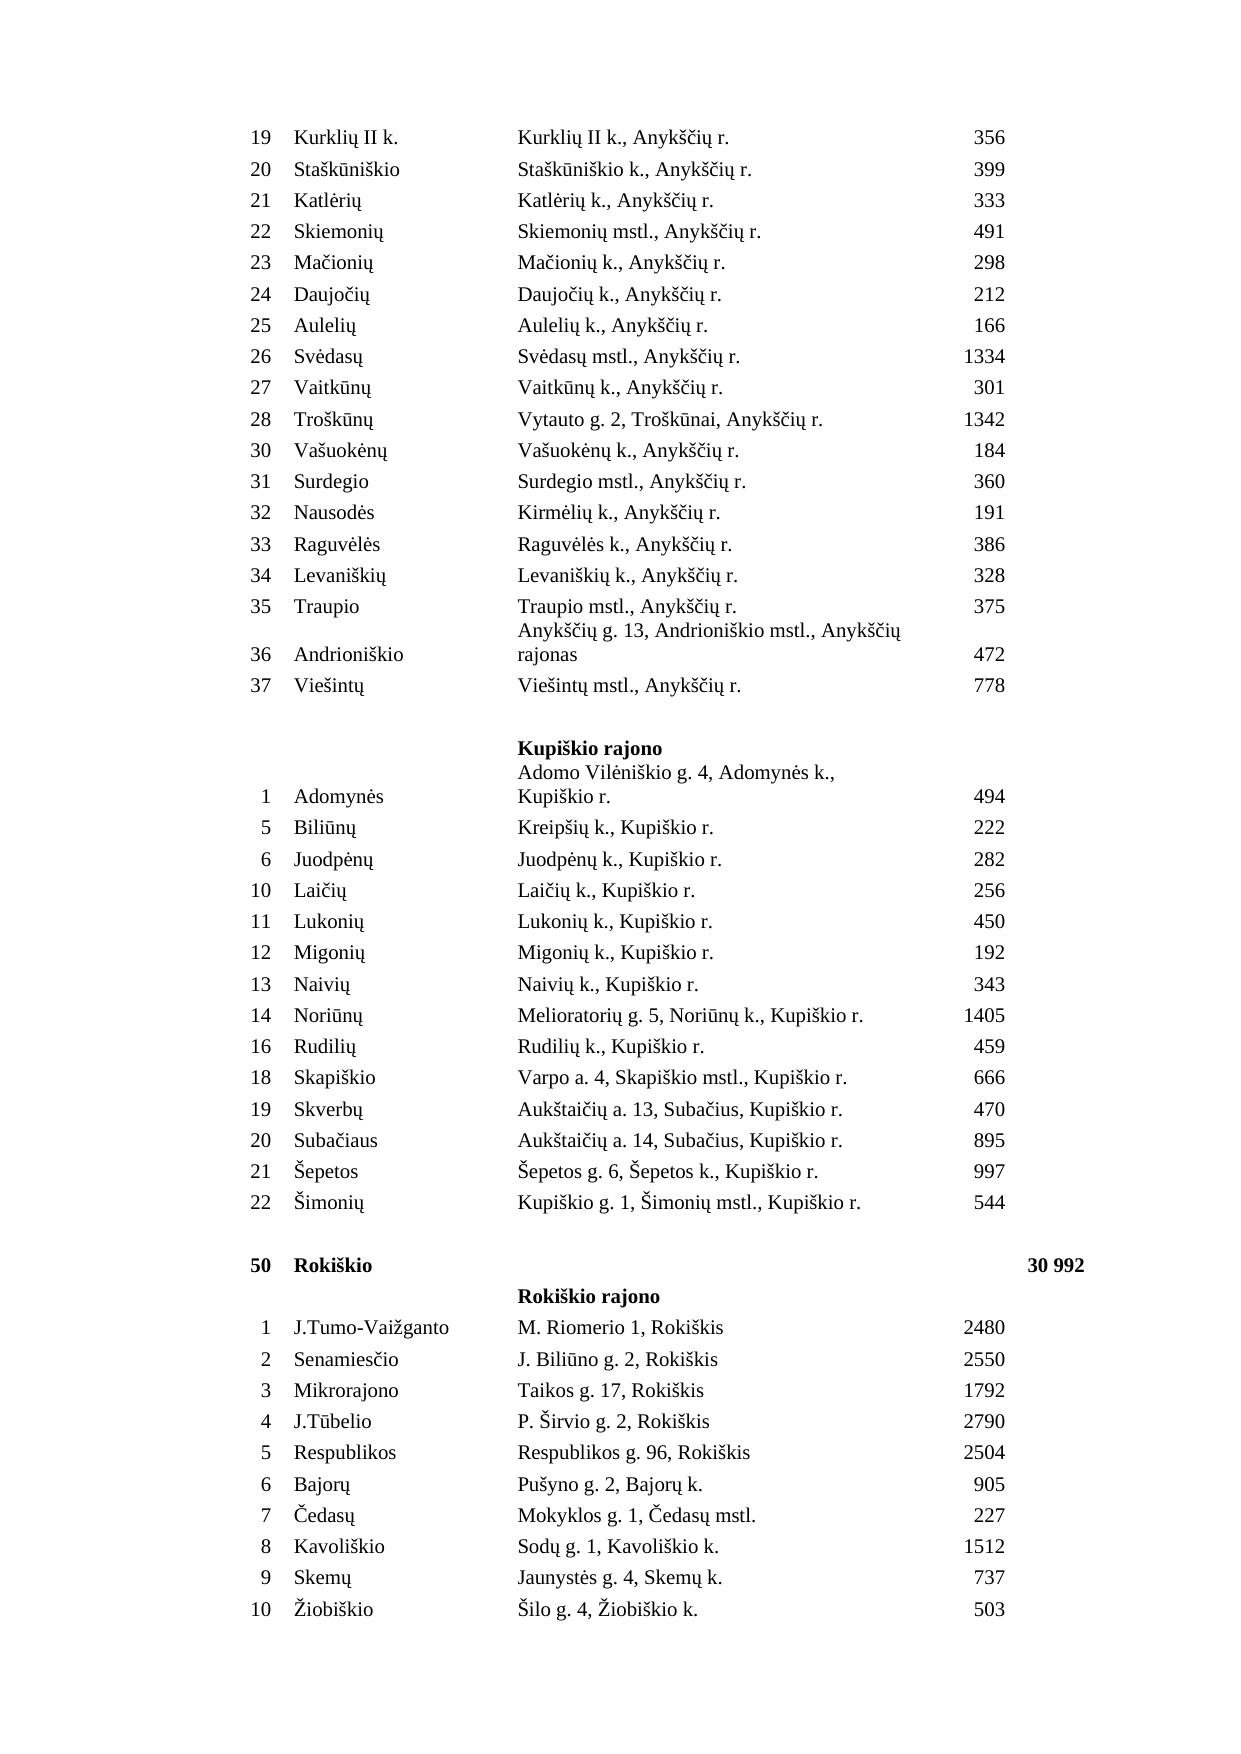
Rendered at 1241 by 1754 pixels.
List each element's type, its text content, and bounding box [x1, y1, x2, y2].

table_cell [1016, 902, 1122, 933]
table_cell 32 [177, 493, 282, 524]
table_cell [919, 1277, 1016, 1308]
table_cell 30 992 [1016, 1246, 1122, 1277]
table_cell 36 [177, 618, 282, 666]
table_cell 22 [177, 1183, 282, 1214]
table_cell 25 [177, 306, 282, 337]
table_cell [177, 698, 282, 729]
table_cell Melioratorių g. 5, Noriūnų k., Kupiškio r. [506, 996, 919, 1027]
table_cell 895 [919, 1121, 1016, 1152]
table_cell Mačionių [282, 243, 506, 274]
table_cell 37 [177, 666, 282, 697]
table_cell Migonių [282, 933, 506, 964]
table_cell Traupio mstl., Anykščių r. [506, 587, 919, 618]
table_cell [1016, 462, 1122, 493]
table_cell [506, 698, 919, 729]
table_cell 1 [177, 760, 282, 808]
table_cell 31 [177, 462, 282, 493]
table_cell [1016, 493, 1122, 524]
table_cell Rudilių [282, 1027, 506, 1058]
table_cell Viešintų mstl., Anykščių r. [506, 666, 919, 697]
table_cell [1016, 1058, 1122, 1089]
table_cell Levaniškių k., Anykščių r. [506, 556, 919, 587]
table_cell Daujočių k., Anykščių r. [506, 274, 919, 306]
table_cell 470 [919, 1089, 1016, 1121]
table_cell 13 [177, 964, 282, 996]
table_cell 1792 [919, 1371, 1016, 1402]
table_cell [506, 1214, 919, 1246]
table_cell [1016, 666, 1122, 697]
table_cell [1016, 399, 1122, 431]
table_cell [1016, 556, 1122, 587]
table_cell [919, 1246, 1016, 1277]
table_cell 1342 [919, 399, 1016, 431]
table_cell 34 [177, 556, 282, 587]
table_cell [1016, 698, 1122, 729]
table_cell [1016, 368, 1122, 399]
table_cell 3 [177, 1371, 282, 1402]
table_cell 35 [177, 587, 282, 618]
table_cell 212 [919, 274, 1016, 306]
table_cell 21 [177, 1152, 282, 1183]
table_cell Traupio [282, 587, 506, 618]
table_cell Kurklių II k., Anykščių r. [506, 118, 919, 149]
table_cell 1334 [919, 337, 1016, 368]
table_cell Skiemonių mstl., Anykščių r. [506, 212, 919, 243]
table_cell 10 [177, 871, 282, 902]
table_cell Mikrorajono [282, 1371, 506, 1402]
table_cell 20 [177, 149, 282, 181]
table_cell 19 [177, 118, 282, 149]
table_cell 282 [919, 839, 1016, 871]
table_cell Kupiškio rajono [506, 729, 919, 760]
table_cell 472 [919, 618, 1016, 666]
table_cell [1016, 1464, 1122, 1496]
table_cell [1016, 1371, 1122, 1402]
table_cell Rokiškio [282, 1246, 506, 1277]
table_cell Levaniškių [282, 556, 506, 587]
table_cell Anykščių g. 13, Andrioniškio mstl., Anykščių rajonas [506, 618, 919, 666]
table_cell Migonių k., Kupiškio r. [506, 933, 919, 964]
table_cell 20 [177, 1121, 282, 1152]
table_cell 16 [177, 1027, 282, 1058]
table_cell [1016, 964, 1122, 996]
table_cell 459 [919, 1027, 1016, 1058]
table_cell [1016, 1183, 1122, 1214]
table_cell Adomo Vilėniškio g. 4, Adomynės k., Kupiškio r. [506, 760, 919, 808]
table_cell Šepetos g. 6, Šepetos k., Kupiškio r. [506, 1152, 919, 1183]
table_cell Skapiškio [282, 1058, 506, 1089]
table_cell Šilo g. 4, Žiobiškio k. [506, 1589, 919, 1621]
table_cell 6 [177, 839, 282, 871]
table_cell Šepetos [282, 1152, 506, 1183]
table_cell [1016, 1214, 1122, 1246]
table_cell 2790 [919, 1402, 1016, 1433]
table_cell M. Riomerio 1, Rokiškis [506, 1308, 919, 1339]
table_cell 4 [177, 1402, 282, 1433]
table_cell 360 [919, 462, 1016, 493]
table_cell [177, 729, 282, 760]
table_cell [919, 1214, 1016, 1246]
table_cell 166 [919, 306, 1016, 337]
table_cell Kurklių II k. [282, 118, 506, 149]
table_cell Šimonių [282, 1183, 506, 1214]
table_cell Skverbų [282, 1089, 506, 1121]
table_cell Noriūnų [282, 996, 506, 1027]
table_cell Kavoliškio [282, 1527, 506, 1558]
table_cell [1016, 729, 1122, 760]
table_cell Kirmėlių k., Anykščių r. [506, 493, 919, 524]
table_cell 18 [177, 1058, 282, 1089]
table_cell Svėdasų mstl., Anykščių r. [506, 337, 919, 368]
table_cell [1016, 274, 1122, 306]
table_cell 2550 [919, 1339, 1016, 1371]
table_cell 9 [177, 1558, 282, 1589]
table_cell Kreipšių k., Kupiškio r. [506, 808, 919, 839]
table_cell Laičių k., Kupiškio r. [506, 871, 919, 902]
table_cell [1016, 1089, 1122, 1121]
table_cell Nausodės [282, 493, 506, 524]
table_cell 1512 [919, 1527, 1016, 1558]
table_cell [282, 1277, 506, 1308]
table_cell [1016, 1152, 1122, 1183]
table_cell 356 [919, 118, 1016, 149]
table_cell [1016, 1121, 1122, 1152]
table_cell 222 [919, 808, 1016, 839]
table_cell 7 [177, 1496, 282, 1527]
table_cell Svėdasų [282, 337, 506, 368]
table_cell [1016, 1308, 1122, 1339]
table_cell 333 [919, 181, 1016, 212]
table_cell 22 [177, 212, 282, 243]
table_cell Lukonių [282, 902, 506, 933]
table_cell [919, 698, 1016, 729]
table_cell [1016, 1496, 1122, 1527]
table_cell Vaitkūnų [282, 368, 506, 399]
table_cell 2480 [919, 1308, 1016, 1339]
table_cell 28 [177, 399, 282, 431]
table_cell 328 [919, 556, 1016, 587]
table_cell Katlėrių k., Anykščių r. [506, 181, 919, 212]
table_cell [1016, 118, 1122, 149]
table_cell [1016, 871, 1122, 902]
table_cell [1016, 1027, 1122, 1058]
table_cell Vašuokėnų k., Anykščių r. [506, 431, 919, 462]
table_cell Aulelių [282, 306, 506, 337]
table_cell 905 [919, 1464, 1016, 1496]
table_cell 14 [177, 996, 282, 1027]
table_cell Vytauto g. 2, Troškūnai, Anykščių r. [506, 399, 919, 431]
table_cell Subačiaus [282, 1121, 506, 1152]
table_cell [1016, 1589, 1122, 1621]
table_cell 494 [919, 760, 1016, 808]
table_cell Jaunystės g. 4, Skemų k. [506, 1558, 919, 1589]
table_cell [1016, 1433, 1122, 1464]
table_cell 192 [919, 933, 1016, 964]
table_cell Surdegio mstl., Anykščių r. [506, 462, 919, 493]
table_cell [282, 729, 506, 760]
table_cell Naivių [282, 964, 506, 996]
table_cell 450 [919, 902, 1016, 933]
table_cell J.Tumo-Vaižganto [282, 1308, 506, 1339]
table_cell [1016, 808, 1122, 839]
table_cell Naivių k., Kupiškio r. [506, 964, 919, 996]
table_cell 301 [919, 368, 1016, 399]
table_cell Bajorų [282, 1464, 506, 1496]
table_cell 256 [919, 871, 1016, 902]
table_cell 778 [919, 666, 1016, 697]
table_cell Raguvėlės [282, 524, 506, 556]
table_cell 5 [177, 808, 282, 839]
table_cell P. Širvio g. 2, Rokiškis [506, 1402, 919, 1433]
table_cell [177, 1214, 282, 1246]
table_cell Varpo a. 4, Skapiškio mstl., Kupiškio r. [506, 1058, 919, 1089]
table_cell [1016, 1277, 1122, 1308]
table_cell Respublikos g. 96, Rokiškis [506, 1433, 919, 1464]
table_cell Senamiesčio [282, 1339, 506, 1371]
table_cell [1016, 149, 1122, 181]
table_cell 33 [177, 524, 282, 556]
table_cell 23 [177, 243, 282, 274]
table_cell 1405 [919, 996, 1016, 1027]
table_cell Vašuokėnų [282, 431, 506, 462]
table_cell 11 [177, 902, 282, 933]
table_cell 12 [177, 933, 282, 964]
table_cell Mokyklos g. 1, Čedasų mstl. [506, 1496, 919, 1527]
table_cell 8 [177, 1527, 282, 1558]
table_cell [1016, 996, 1122, 1027]
table_cell Staškūniškio k., Anykščių r. [506, 149, 919, 181]
table_cell [1016, 587, 1122, 618]
table_cell 375 [919, 587, 1016, 618]
table_cell [282, 1214, 506, 1246]
table_cell 191 [919, 493, 1016, 524]
table_cell Vaitkūnų k., Anykščių r. [506, 368, 919, 399]
table_cell Juodpėnų [282, 839, 506, 871]
table_cell 184 [919, 431, 1016, 462]
table_cell 737 [919, 1558, 1016, 1589]
table_cell Laičių [282, 871, 506, 902]
table_cell 2 [177, 1339, 282, 1371]
table_cell Biliūnų [282, 808, 506, 839]
table_cell Surdegio [282, 462, 506, 493]
table_cell [1016, 337, 1122, 368]
table_cell 399 [919, 149, 1016, 181]
table_cell 343 [919, 964, 1016, 996]
table_cell [1016, 1527, 1122, 1558]
table_cell 666 [919, 1058, 1016, 1089]
table_cell [1016, 243, 1122, 274]
table_cell 26 [177, 337, 282, 368]
table_cell [1016, 212, 1122, 243]
table_cell [1016, 618, 1122, 666]
table_cell 50 [177, 1246, 282, 1277]
table_cell [1016, 839, 1122, 871]
table_cell Aukštaičių a. 13, Subačius, Kupiškio r. [506, 1089, 919, 1121]
table_cell Skemų [282, 1558, 506, 1589]
table_cell 491 [919, 212, 1016, 243]
table_cell Daujočių [282, 274, 506, 306]
table_cell 1 [177, 1308, 282, 1339]
table_cell Troškūnų [282, 399, 506, 431]
table_cell [1016, 933, 1122, 964]
table_cell 2504 [919, 1433, 1016, 1464]
table_cell [506, 1246, 919, 1277]
table_cell [1016, 431, 1122, 462]
table_cell Adomynės [282, 760, 506, 808]
table_cell Sodų g. 1, Kavoliškio k. [506, 1527, 919, 1558]
table_cell 227 [919, 1496, 1016, 1527]
table_cell [1016, 306, 1122, 337]
table_cell 544 [919, 1183, 1016, 1214]
table_cell [919, 729, 1016, 760]
table_cell [1016, 1558, 1122, 1589]
table_cell Katlėrių [282, 181, 506, 212]
table_cell [1016, 1402, 1122, 1433]
table_cell Juodpėnų k., Kupiškio r. [506, 839, 919, 871]
table_cell Skiemonių [282, 212, 506, 243]
table_cell 24 [177, 274, 282, 306]
table_cell Viešintų [282, 666, 506, 697]
table_cell [1016, 1339, 1122, 1371]
table_cell 30 [177, 431, 282, 462]
table_cell 298 [919, 243, 1016, 274]
table_cell [282, 698, 506, 729]
table_cell 997 [919, 1152, 1016, 1183]
table_cell [1016, 760, 1122, 808]
table_cell Aulelių k., Anykščių r. [506, 306, 919, 337]
table_cell Žiobiškio [282, 1589, 506, 1621]
table_cell Staškūniškio [282, 149, 506, 181]
table_cell Rudilių k., Kupiškio r. [506, 1027, 919, 1058]
table_cell 21 [177, 181, 282, 212]
table_cell Lukonių k., Kupiškio r. [506, 902, 919, 933]
table_cell [177, 1277, 282, 1308]
table_cell Čedasų [282, 1496, 506, 1527]
table_cell 503 [919, 1589, 1016, 1621]
table_cell Mačionių k., Anykščių r. [506, 243, 919, 274]
table_cell Taikos g. 17, Rokiškis [506, 1371, 919, 1402]
table_cell Aukštaičių a. 14, Subačius, Kupiškio r. [506, 1121, 919, 1152]
table_cell 10 [177, 1589, 282, 1621]
table_cell Pušyno g. 2, Bajorų k. [506, 1464, 919, 1496]
table_cell Andrioniškio [282, 618, 506, 666]
table_cell 19 [177, 1089, 282, 1121]
table_cell Raguvėlės k., Anykščių r. [506, 524, 919, 556]
table_cell J. Biliūno g. 2, Rokiškis [506, 1339, 919, 1371]
table_cell Rokiškio rajono [506, 1277, 919, 1308]
table_cell Respublikos [282, 1433, 506, 1464]
table_cell 6 [177, 1464, 282, 1496]
table_cell [1016, 524, 1122, 556]
table_cell J.Tūbelio [282, 1402, 506, 1433]
table_cell Kupiškio g. 1, Šimonių mstl., Kupiškio r. [506, 1183, 919, 1214]
table_cell [1016, 181, 1122, 212]
table_cell 386 [919, 524, 1016, 556]
table_cell 27 [177, 368, 282, 399]
table_cell 5 [177, 1433, 282, 1464]
